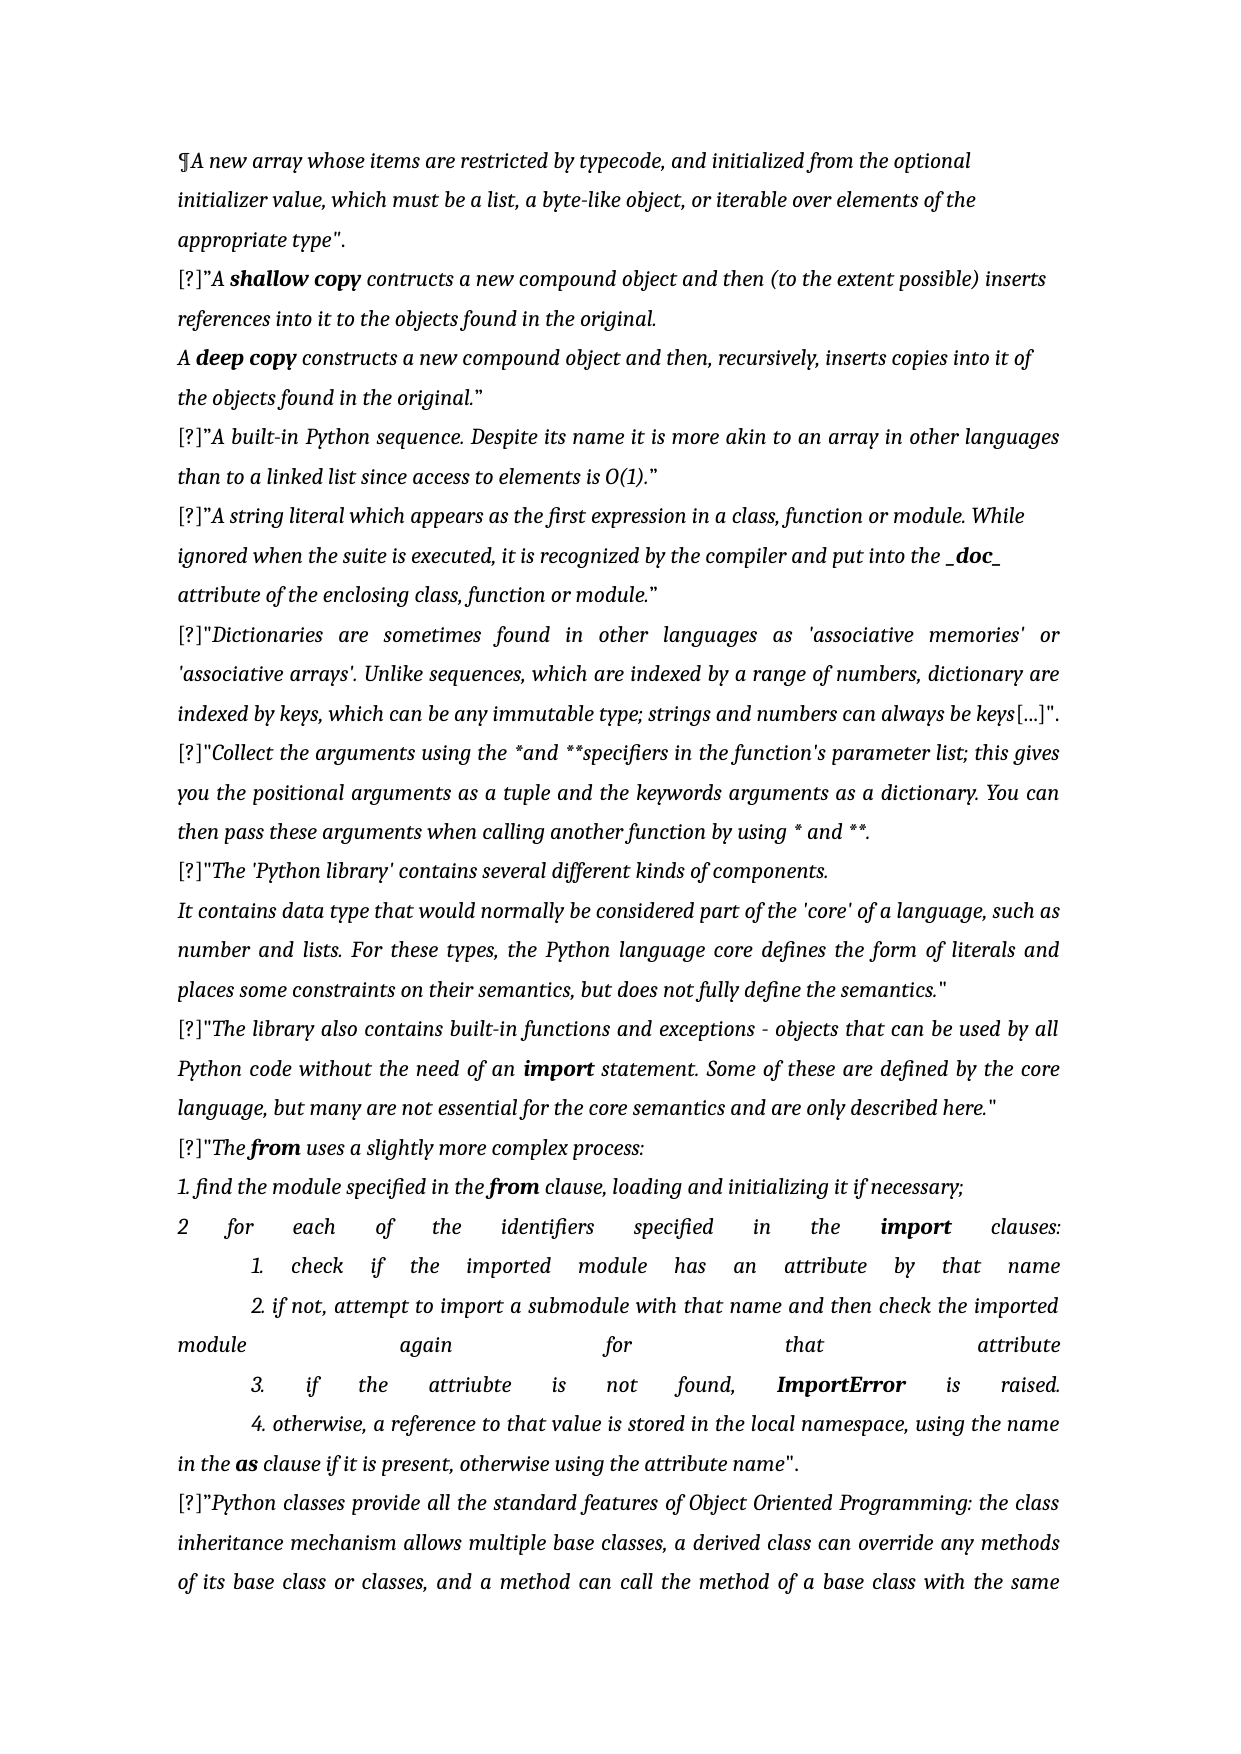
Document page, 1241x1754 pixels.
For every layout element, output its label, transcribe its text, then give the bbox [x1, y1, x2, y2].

text It contains data type that would normally be considered part of the 'core' of a language, such as number and lists. For these types, the Python language core defines the form of literals and places some constraints on their semantics, but does not fully define the semantics." [177, 898, 1063, 1003]
text [?]”A shallow copy contructs a new compound object and then (to the extent possible) inserts references into it to the objects found in the original. [177, 266, 1063, 332]
text [?]"The 'Python library' contains several different kinds of components. [177, 858, 1063, 884]
text [?]”A string literal which appears as the first expression in a class, function or module. While ignored when the suite is executed, it is recognized by the compiler and put into the _doc_ attribute of the enclosing class, function or module.” [177, 503, 1063, 608]
text [?]”A built-in Python sequence. Despite its name it is more akin to an array in other languages than to a linked list since access to elements is O(1).” [177, 424, 1063, 490]
text 1. find the module specified in the from clause, loading and initializing it if necessary; [177, 1174, 1063, 1200]
text 2 for each of the identifiers specified in the import clauses: 1. check if the imported module has an attribute by that name 2. if not, attempt to import a submodule with that name and then check the imported module again for that attribute 3. if the attriubte is not found, ImportError is raised. 4. otherwise, a reference to that value is stored in the local namespace, using the name in the as clause if it is present, otherwise using the attribute name". [177, 1213, 1063, 1477]
text A deep copy constructs a new compound object and then, recursively, inserts copies into it of the objects found in the original.” [177, 345, 1063, 411]
text [?]"Collect the arguments using the *and **specifiers in the function's parameter list; this gives you the positional arguments as a tuple and the keywords arguments as a dictionary. You can then pass these arguments when calling another function by using * and **. [177, 740, 1063, 845]
text [?]"Dictionaries are sometimes found in other languages as 'associative memories' or 'associative arrays'. Unlike sequences, which are indexed by a range of numbers, dictionary are indexed by keys, which can be any immutable type; strings and numbers can always be keys[...]". [177, 621, 1063, 727]
text [?]”Python classes provide all the standard features of Object Oriented Programming: the class inheritance mechanism allows multiple base classes, a derived class can override any methods of its base class or classes, and a method can call the method of a base class with the same [177, 1490, 1063, 1595]
text [?]"The library also contains built-in functions and exceptions - objects that can be used by all Python code without the need of an import statement. Some of these are defined by the core language, but many are not essential for the core semantics and are only described here." [177, 1016, 1063, 1121]
text [?]"The from uses a slightly more complex process: [177, 1134, 1063, 1161]
text ¶A new array whose items are restricted by typecode, and initialized from the optional initializer value, which must be a list, a byte-like object, or iterable over elements of the appropriate type". [177, 148, 1063, 253]
